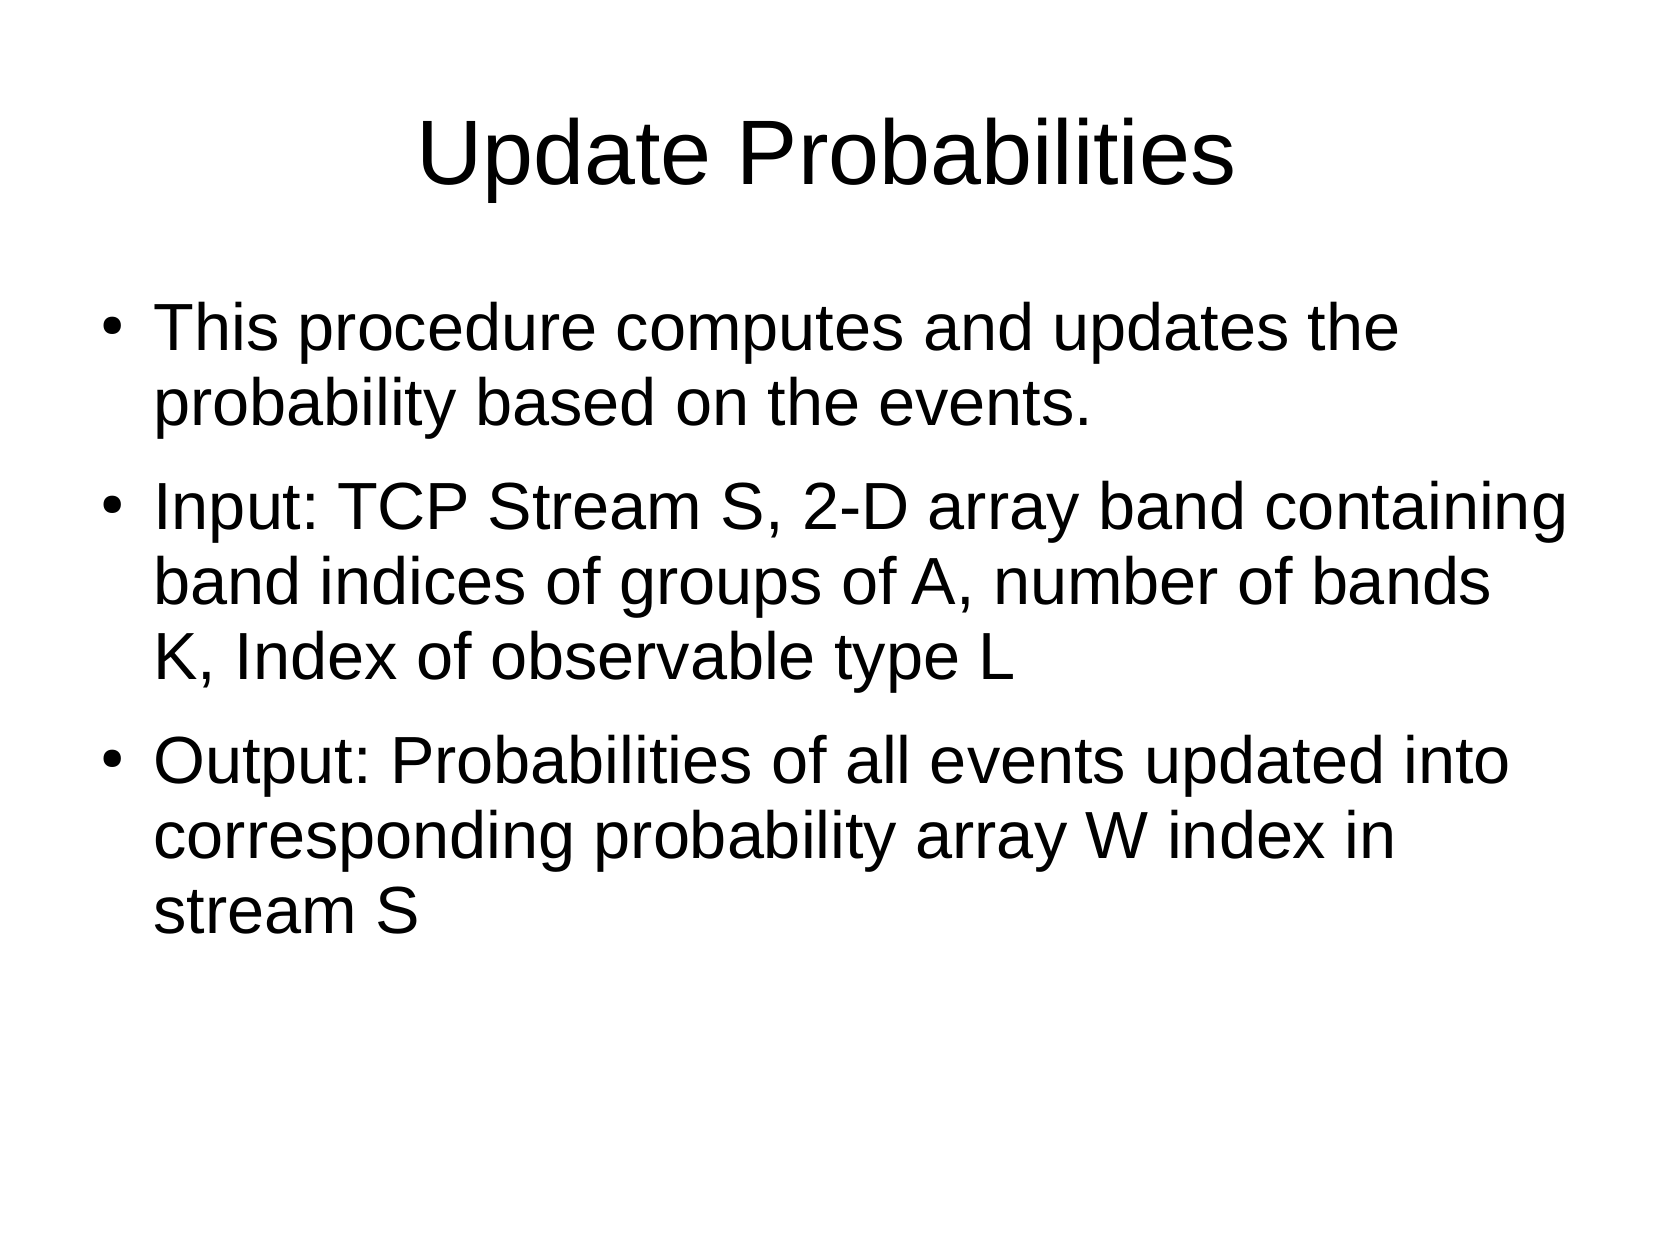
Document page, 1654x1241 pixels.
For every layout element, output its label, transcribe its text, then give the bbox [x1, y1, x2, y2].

list This procedure computes and updates the probability based on the events. Input: TCP Stream S, 2-D array band containing band indices of groups of A, number of bands K, Index of observable type L Output: Probabilities of all events updated into corresponding probability array W index in stream S [82, 290, 1571, 1010]
title Update Probabilities [82, 49, 1571, 257]
